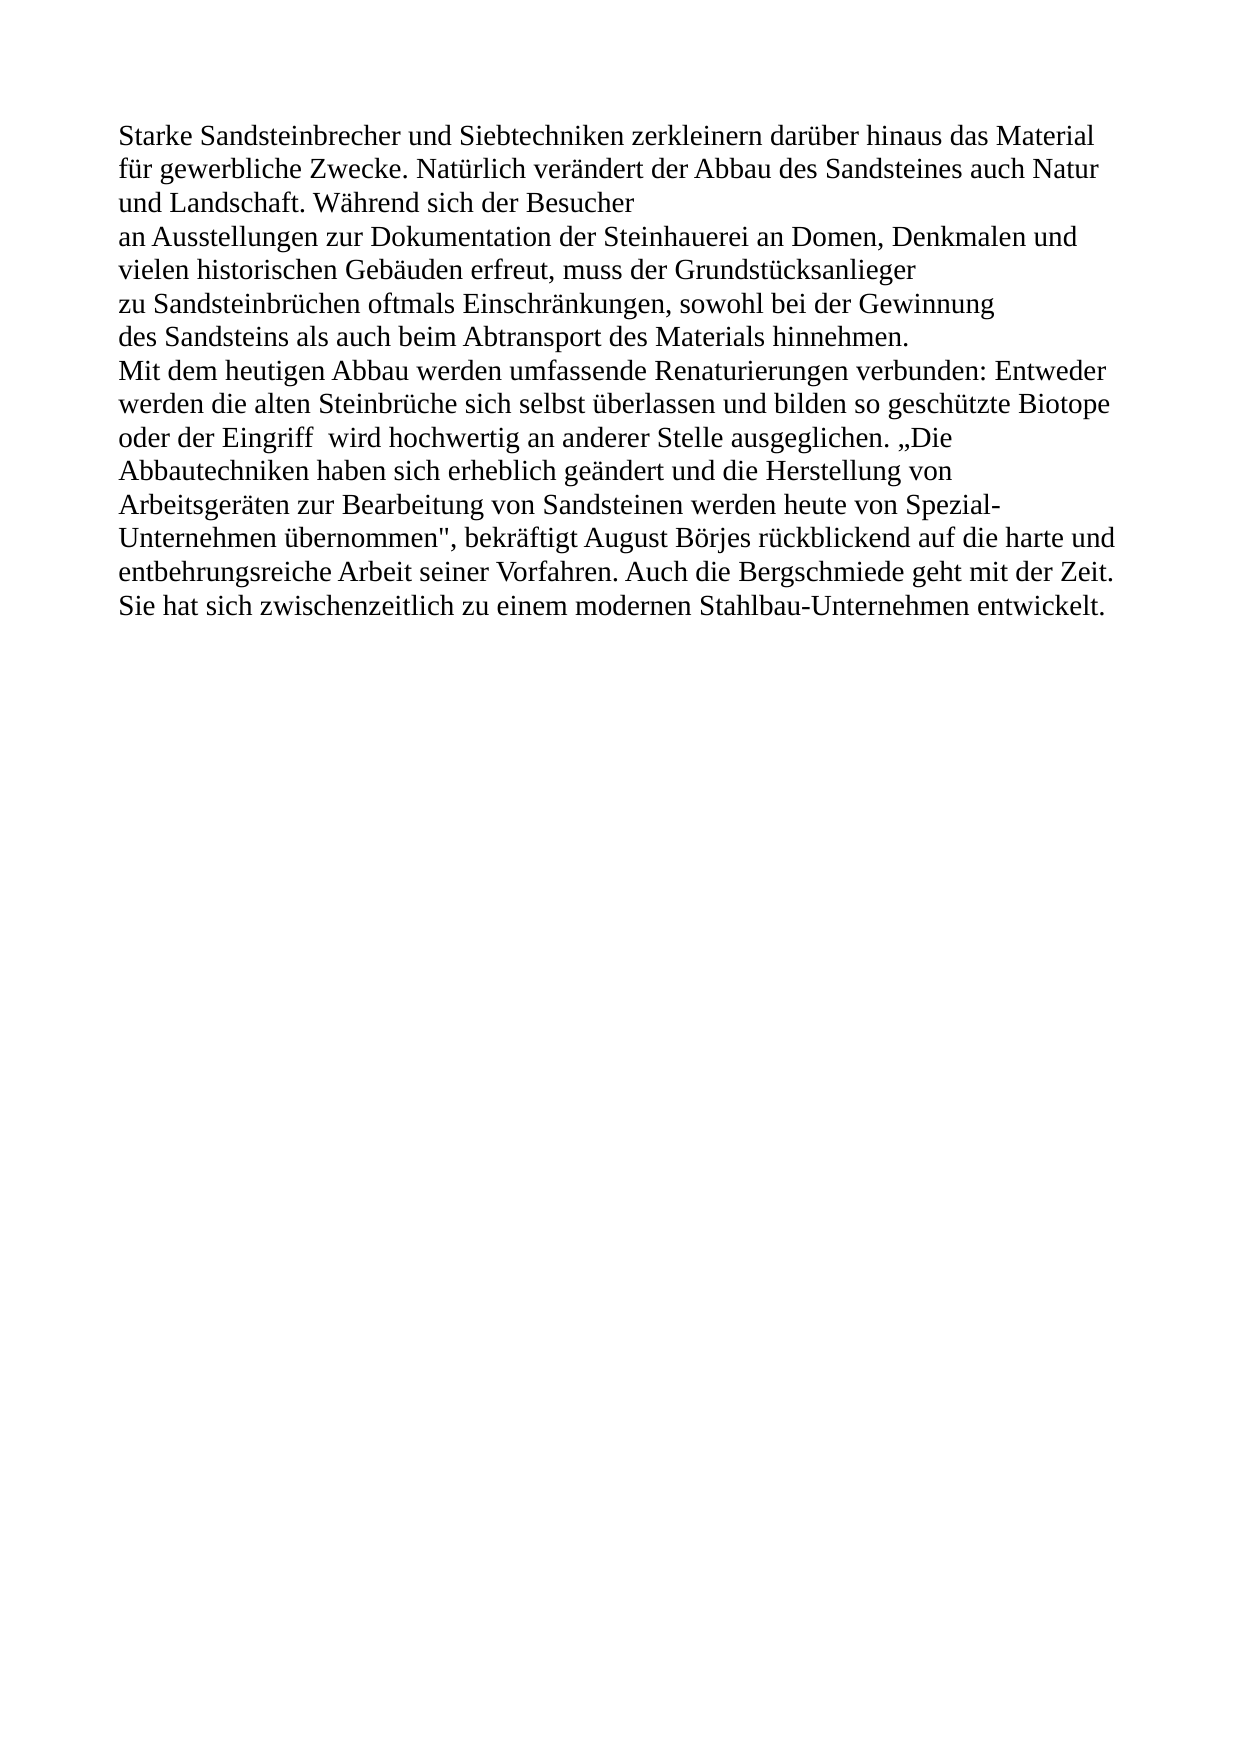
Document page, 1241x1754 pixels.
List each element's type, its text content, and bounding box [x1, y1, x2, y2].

text Starke Sandsteinbrecher und Siebtechniken zerkleinern darüber hinaus das Material für gewerbliche Zwecke. Natürlich verändert der Abbau des Sandsteines auch Natur und Landschaft. Während sich der Besucher [118, 118, 1122, 219]
text Mit dem heutigen Abbau werden umfassende Renaturierungen verbunden: Entweder werden die alten Steinbrüche sich selbst überlassen und bilden so geschützte Biotope oder der Eingriff wird hochwertig an anderer Stel­le ausgeglichen. „Die Abbautechniken haben sich erheb­lich geändert und die Herstellung von Arbeitsgeräten zur Bearbeitung von Sandsteinen werden heute von Spezial-Unternehmen übernommen", bekräftigt August Börjes rückblickend auf die har­te und entbehrungsreiche Arbeit seiner Vorfahren. Auch die Bergschmiede geht mit der Zeit. Sie hat sich zwischenzeit­lich zu einem modernen Stahlbau-Unter­nehmen entwickelt. [118, 353, 1122, 621]
text an Ausstel­lungen zur Dokumentation der Stein­hauerei an Domen, Denkmalen und vie­len historischen Gebäuden erfreut, muss der Grundstücksanlieger [118, 219, 1122, 286]
text des Sandsteins als auch beim Abtransport des Materials hinnehmen. [118, 319, 1122, 353]
text zu Sandstein­brüchen oftmals Einschränkungen, so­wohl bei der Gewinnung [118, 286, 1122, 319]
